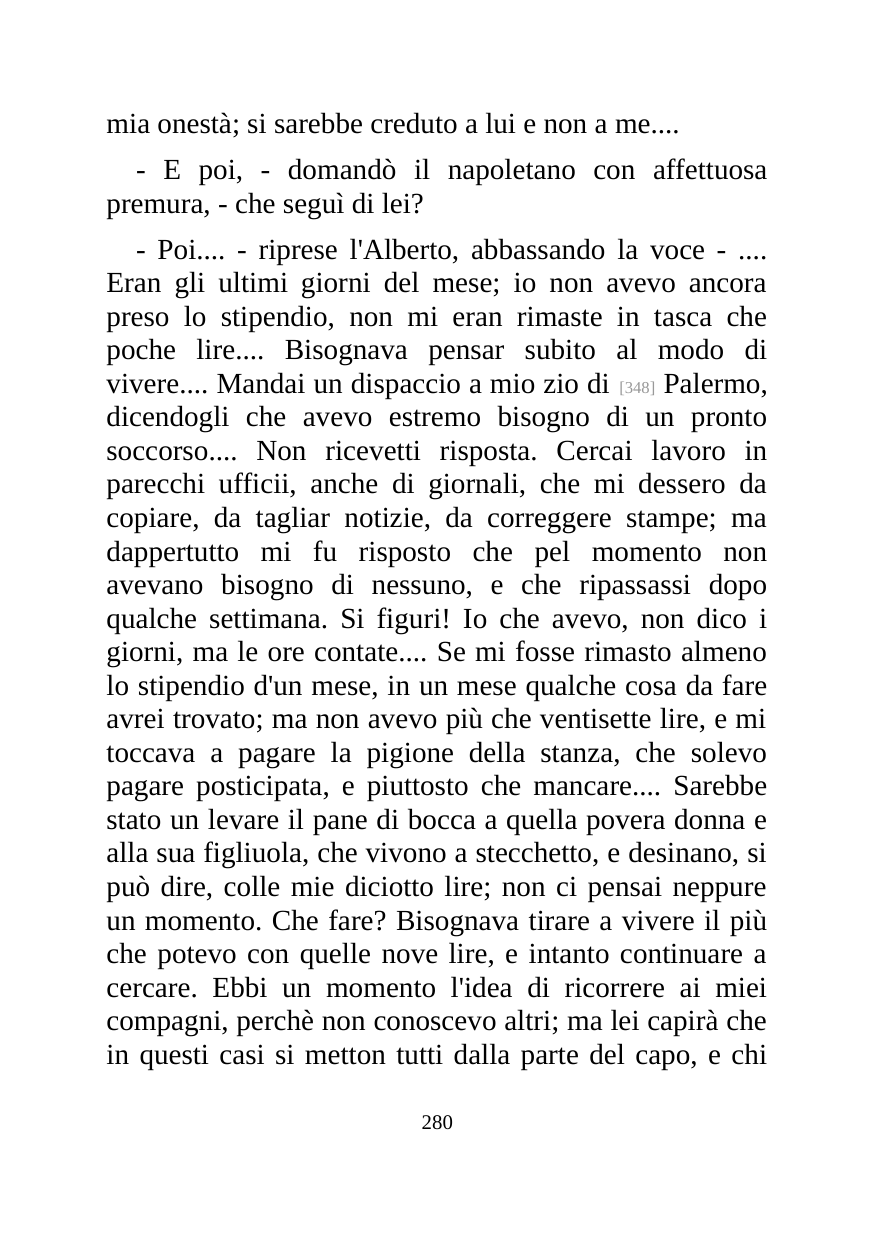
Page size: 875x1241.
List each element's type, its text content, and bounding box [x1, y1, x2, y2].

text - Poi.... - riprese l'Alberto, abbassando la voce - .... Eran gli ultimi giorni del mese; io non avevo ancora preso lo stipendio, non mi eran rimaste in tasca che poche lire.... Bisognava pensar subito al modo di vivere.... Mandai un dispaccio a mio zio di [348] Palermo, dicendogli che avevo estremo bisogno di un pronto soccorso.... Non ricevetti risposta. Cercai lavoro in parecchi ufficii, anche di giornali, che mi dessero da copiare, da tagliar notizie, da correggere stampe; ma dappertutto mi fu risposto che pel momento non avevano bisogno di nessuno, e che ripassassi dopo qualche settimana. Si figuri! Io che avevo, non dico i giorni, ma le ore contate.... Se mi fosse rimasto almeno lo stipendio d'un mese, in un mese qualche cosa da fare avrei trovato; ma non avevo più che ventisette lire, e mi toccava a pagare la pigione della stanza, che solevo pagare posticipata, e piuttosto che mancare.... Sarebbe stato un levare il pane di bocca a quella povera donna e alla sua figliuola, che vivono a stecchetto, e desinano, si può dire, colle mie diciotto lire; non ci pensai neppure un momento. Che fare? Bisognava tirare a vivere il più che potevo con quelle nove lire, e intanto continuare a cercare. Ebbi un momento l'idea di ricorrere ai miei compagni, perchè non conoscevo altri; ma lei capirà che in questi casi si metton tutti dalla parte del capo, e chi [106, 232, 768, 1070]
text mia onestà; si sarebbe creduto a lui e non a me.... [106, 106, 768, 140]
text - E poi, - domandò il napoletano con affettuosa premura, - che seguì di lei? [106, 152, 768, 219]
